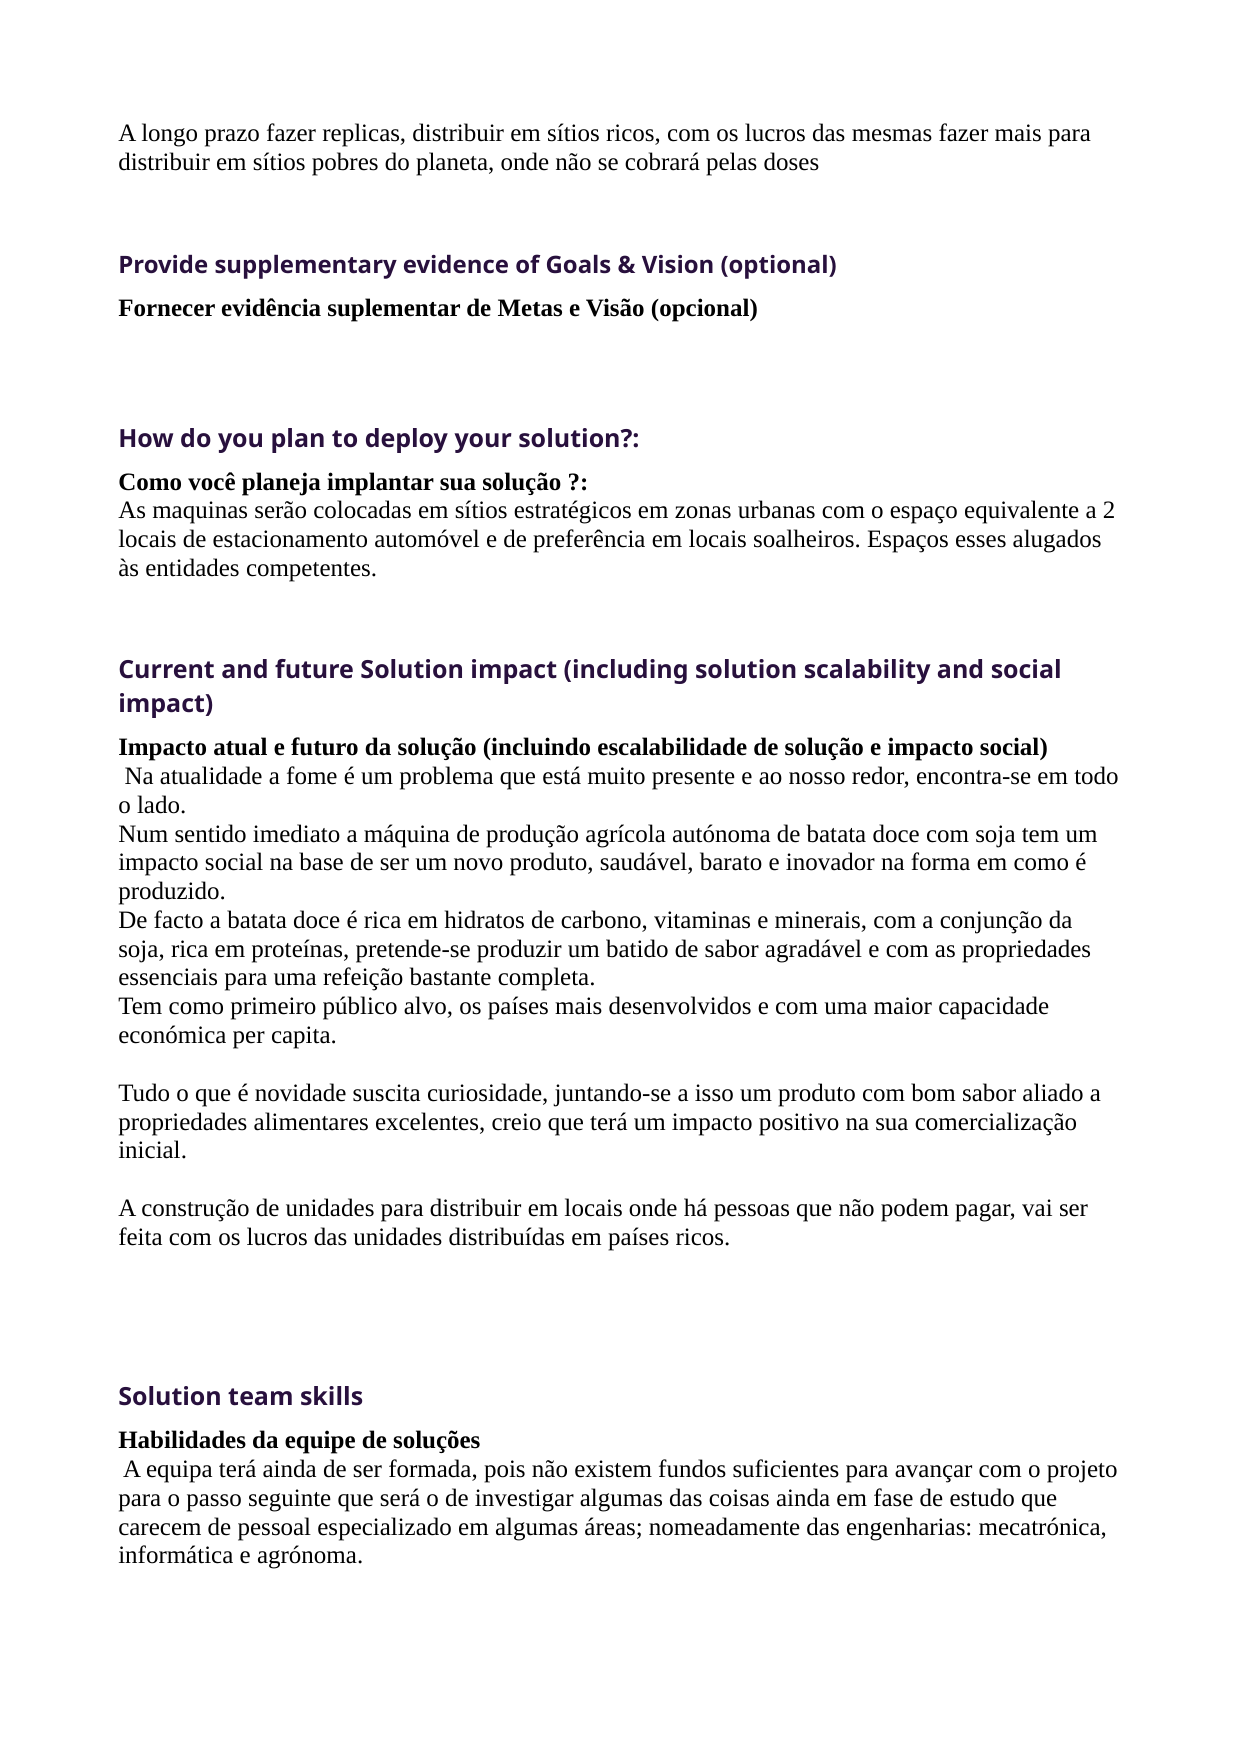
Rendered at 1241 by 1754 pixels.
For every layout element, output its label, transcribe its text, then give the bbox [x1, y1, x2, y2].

text A longo prazo fazer replicas, distribuir em sítios ricos, com os lucros das mesmas fazer mais para distribuir em sítios pobres do planeta, onde não se cobrará pelas doses [118, 118, 1122, 176]
subtitle How do you plan to deploy your solution?: [118, 420, 1122, 454]
text Num sentido imediato a máquina de produção agrícola autónoma de batata doce com soja tem um impacto social na base de ser um novo produto, saudável, barato e inovador na forma em como é produzido. [118, 819, 1122, 905]
text Tem como primeiro público alvo, os países mais desenvolvidos e com uma maior capacidade económica per capita. [118, 991, 1122, 1049]
text Tudo o que é novidade suscita curiosidade, juntando-se a isso um produto com bom sabor aliado a propriedades alimentares excelentes, creio que terá um impacto positivo na sua comercialização inicial. [118, 1078, 1122, 1164]
subtitle Solution team skills [118, 1379, 1122, 1413]
text As maquinas serão colocadas em sítios estratégicos em zonas urbanas com o espaço equivalente a 2 locais de estacionamento automóvel e de preferência em locais soalheiros. Espaços esses alugados às entidades competentes. [118, 496, 1122, 582]
subtitle Current and future Solution impact (including solution scalability and social impact) [118, 652, 1122, 720]
text Na atualidade a fome é um problema que está muito presente e ao nosso redor, encontra-se em todo o lado. [118, 761, 1122, 819]
subtitle Provide supplementary evidence of Goals & Vision (optional) [118, 248, 1122, 280]
text Impacto atual e futuro da solução (incluindo escalabilidade de solução e impacto social) [118, 732, 1122, 761]
text A construção de unidades para distribuir em locais onde há pessoas que não podem pagar, vai ser feita com os lucros das unidades distribuídas em países ricos. [118, 1193, 1122, 1251]
text Habilidades da equipe de soluções [118, 1425, 1122, 1454]
text A equipa terá ainda de ser formada, pois não existem fundos suficientes para avançar com o projeto para o passo seguinte que será o de investigar algumas das coisas ainda em fase de estudo que carecem de pessoal especializado em algumas áreas; nomeadamente das engenharias: mecatrónica, informática e agrónoma. [118, 1454, 1122, 1598]
text Como você planeja implantar sua solução ?: [118, 467, 1122, 496]
text De facto a batata doce é rica em hidratos de carbono, vitaminas e minerais, com a conjunção da soja, rica em proteínas, pretende-se produzir um batido de sabor agradável e com as propriedades essenciais para uma refeição bastante completa. [118, 905, 1122, 991]
text Fornecer evidência suplementar de Metas e Visão (opcional) [118, 293, 1122, 322]
